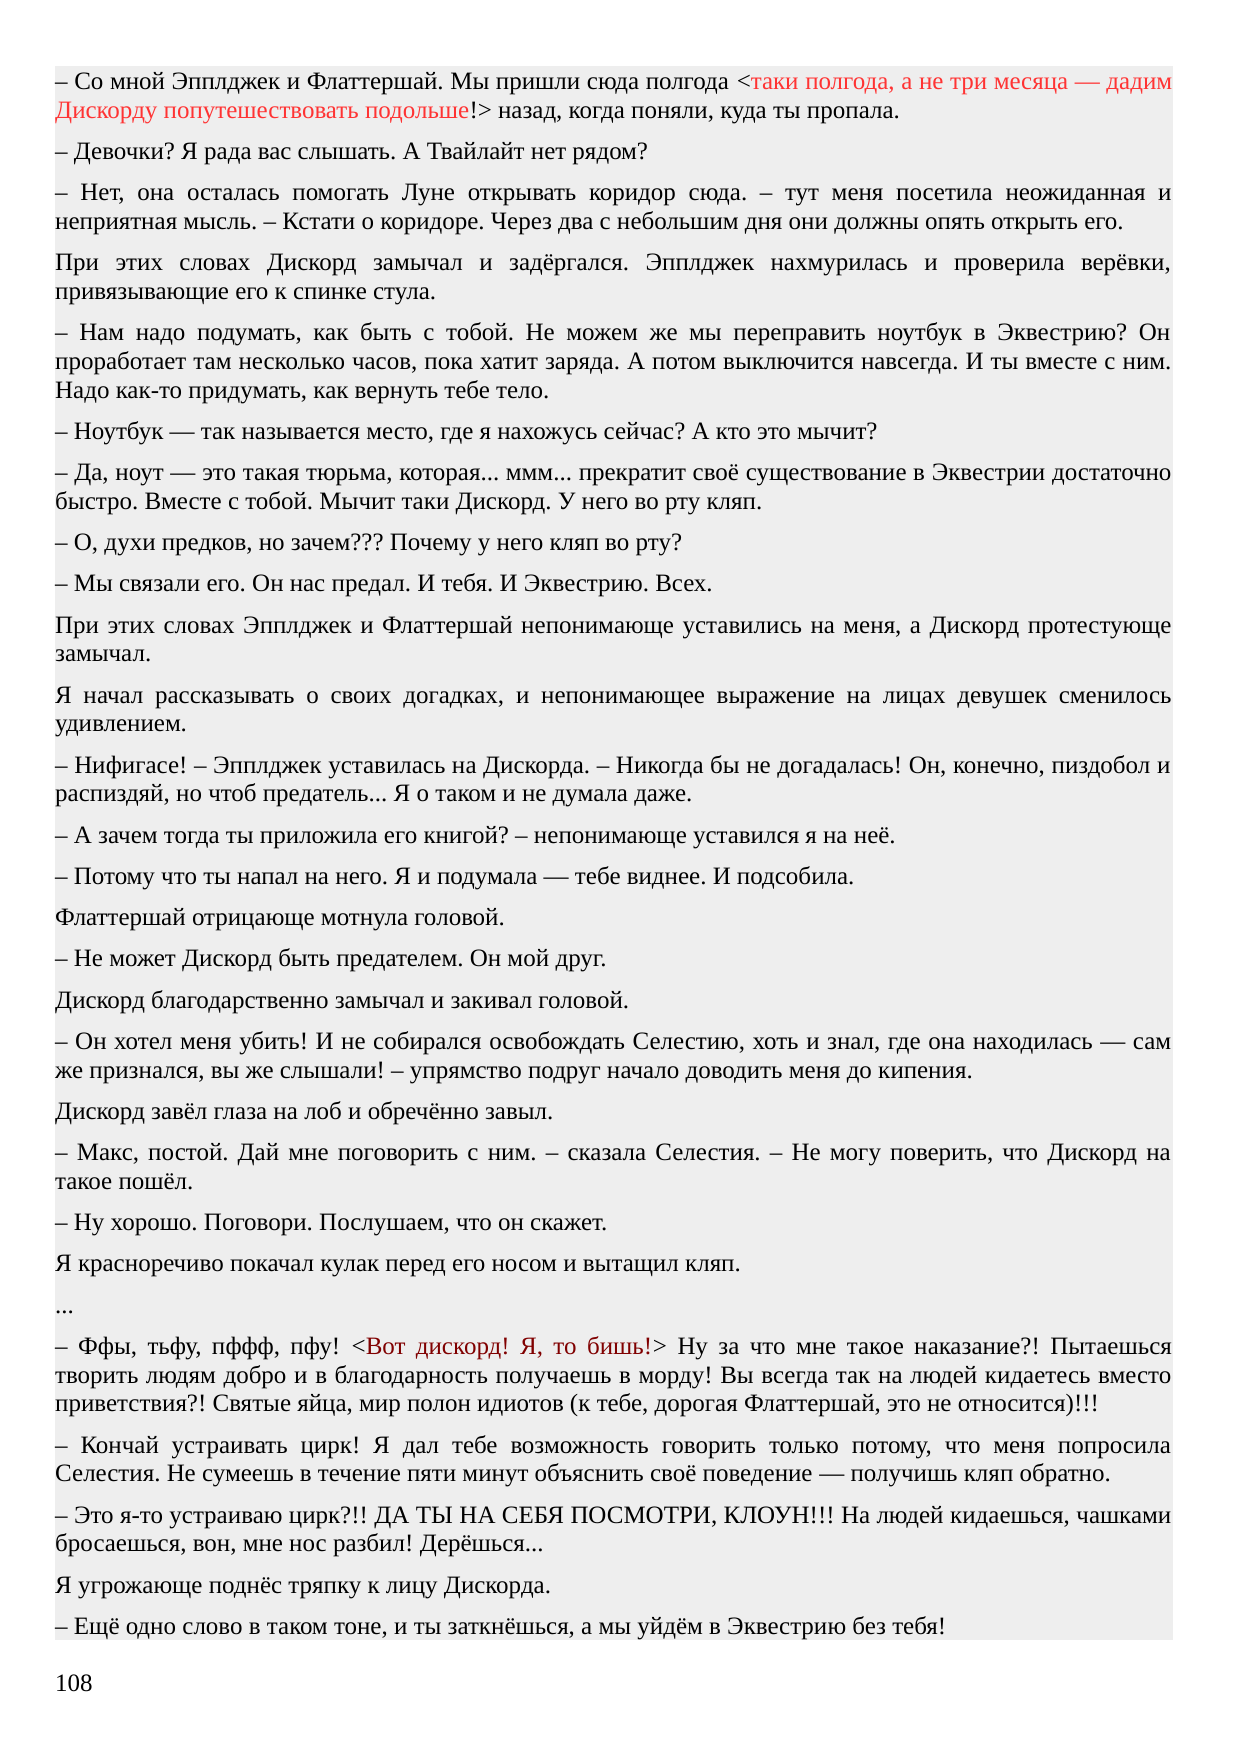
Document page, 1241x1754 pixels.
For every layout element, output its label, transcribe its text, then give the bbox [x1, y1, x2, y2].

text – Ну хорошо. Поговори. Послушаем, что он скажет. [55, 1207, 1173, 1236]
text Флаттершай отрицающе мотнула головой. [55, 902, 1173, 931]
text ... [55, 1290, 1173, 1318]
text – Он хотел меня убить! И не собирался освобождать Селестию, хоть и знал, где она находилась — сам же признался, вы же слышали! – упрямство подруг начало доводить меня до кипения. [55, 1026, 1173, 1083]
text – Нет, она осталась помогать Луне открывать коридор сюда. – тут меня посетила неожиданная и неприятная мысль. – Кстати о коридоре. Через два с небольшим дня они должны опять открыть его. [55, 177, 1173, 235]
text – Кончай устраивать цирк! Я дал тебе возможность говорить только потому, что меня попросила Селестия. Не сумеешь в течение пяти минут объяснить своё поведение — получишь кляп обратно. [55, 1430, 1173, 1487]
text – Со мной Эпплджек и Флаттершай. Мы пришли сюда полгода <таки полгода, а не три месяца — дадим Дискорду попутешествовать подольше!> назад, когда поняли, куда ты пропала. [55, 66, 1173, 123]
text Я красноречиво покачал кулак перед его носом и вытащил кляп. [55, 1248, 1173, 1277]
text – Это я-то устраиваю цирк?!! ДА ТЫ НА СЕБЯ ПОСМОТРИ, КЛОУН!!! На людей кидаешься, чашками бросаешься, вон, мне нос разбил! Дерёшься... [55, 1500, 1173, 1557]
text При этих словах Эпплджек и Флаттершай непонимающе уставились на меня, а Дискорд протестующе замычал. [55, 610, 1173, 667]
text – Девочки? Я рада вас слышать. А Твайлайт нет рядом? [55, 136, 1173, 165]
text – О, духи предков, но зачем??? Почему у него кляп во рту? [55, 527, 1173, 556]
text Дискорд благодарственно замычал и закивал головой. [55, 985, 1173, 1013]
text – Потому что ты напал на него. Я и подумала — тебе виднее. И подсобила. [55, 861, 1173, 890]
text – Макс, постой. Дай мне поговорить с ним. – сказала Селестия. – Не могу поверить, что Дискорд на такое пошёл. [55, 1137, 1173, 1195]
text Я начал рассказывать о своих догадках, и непонимающее выражение на лицах девушек сменилось удивлением. [55, 680, 1173, 737]
text При этих словах Дискорд замычал и задёргался. Эпплджек нахмурилась и проверила верёвки, привязывающие его к спинке стула. [55, 247, 1173, 305]
text – Ффы, тьфу, пффф, пфу! <Вот дискорд! Я, то бишь!> Ну за что мне такое наказание?! Пытаешься творить людям добро и в благодарность получаешь в морду! Вы всегда так на людей кидаетесь вместо приветствия?! Святые яйца, мир полон идиотов (к тебе, дорогая Флаттершай, это не относится)!!! [55, 1331, 1173, 1417]
text – Ноутбук — так называется место, где я нахожусь сейчас? А кто это мычит? [55, 416, 1173, 445]
text – Ещё одно слово в таком тоне, и ты заткнёшься, а мы уйдём в Эквестрию без тебя! [55, 1611, 1173, 1640]
text Дискорд завёл глаза на лоб и обречённо завыл. [55, 1096, 1173, 1125]
text – Нам надо подумать, как быть с тобой. Не можем же мы переправить ноутбук в Эквестрию? Он проработает там несколько часов, пока хатит заряда. А потом выключится навсегда. И ты вместе с ним. Надо как-то придумать, как вернуть тебе тело. [55, 317, 1173, 403]
text – Да, ноут — это такая тюрьма, которая... ммм... прекратит своё существование в Эквестрии достаточно быстро. Вместе с тобой. Мычит таки Дискорд. У него во рту кляп. [55, 457, 1173, 515]
text – Не может Дискорд быть предателем. Он мой друг. [55, 943, 1173, 972]
text – Нифигасе! – Эпплджек уставилась на Дискорда. – Никогда бы не догадалась! Он, конечно, пиздобол и распиздяй, но чтоб предатель... Я о таком и не думала даже. [55, 750, 1173, 807]
text – Мы связали его. Он нас предал. И тебя. И Эквестрию. Всех. [55, 568, 1173, 597]
text – А зачем тогда ты приложила его книгой? – непонимающе уставился я на неё. [55, 820, 1173, 848]
text Я угрожающе поднёс тряпку к лицу Дискорда. [55, 1570, 1173, 1598]
